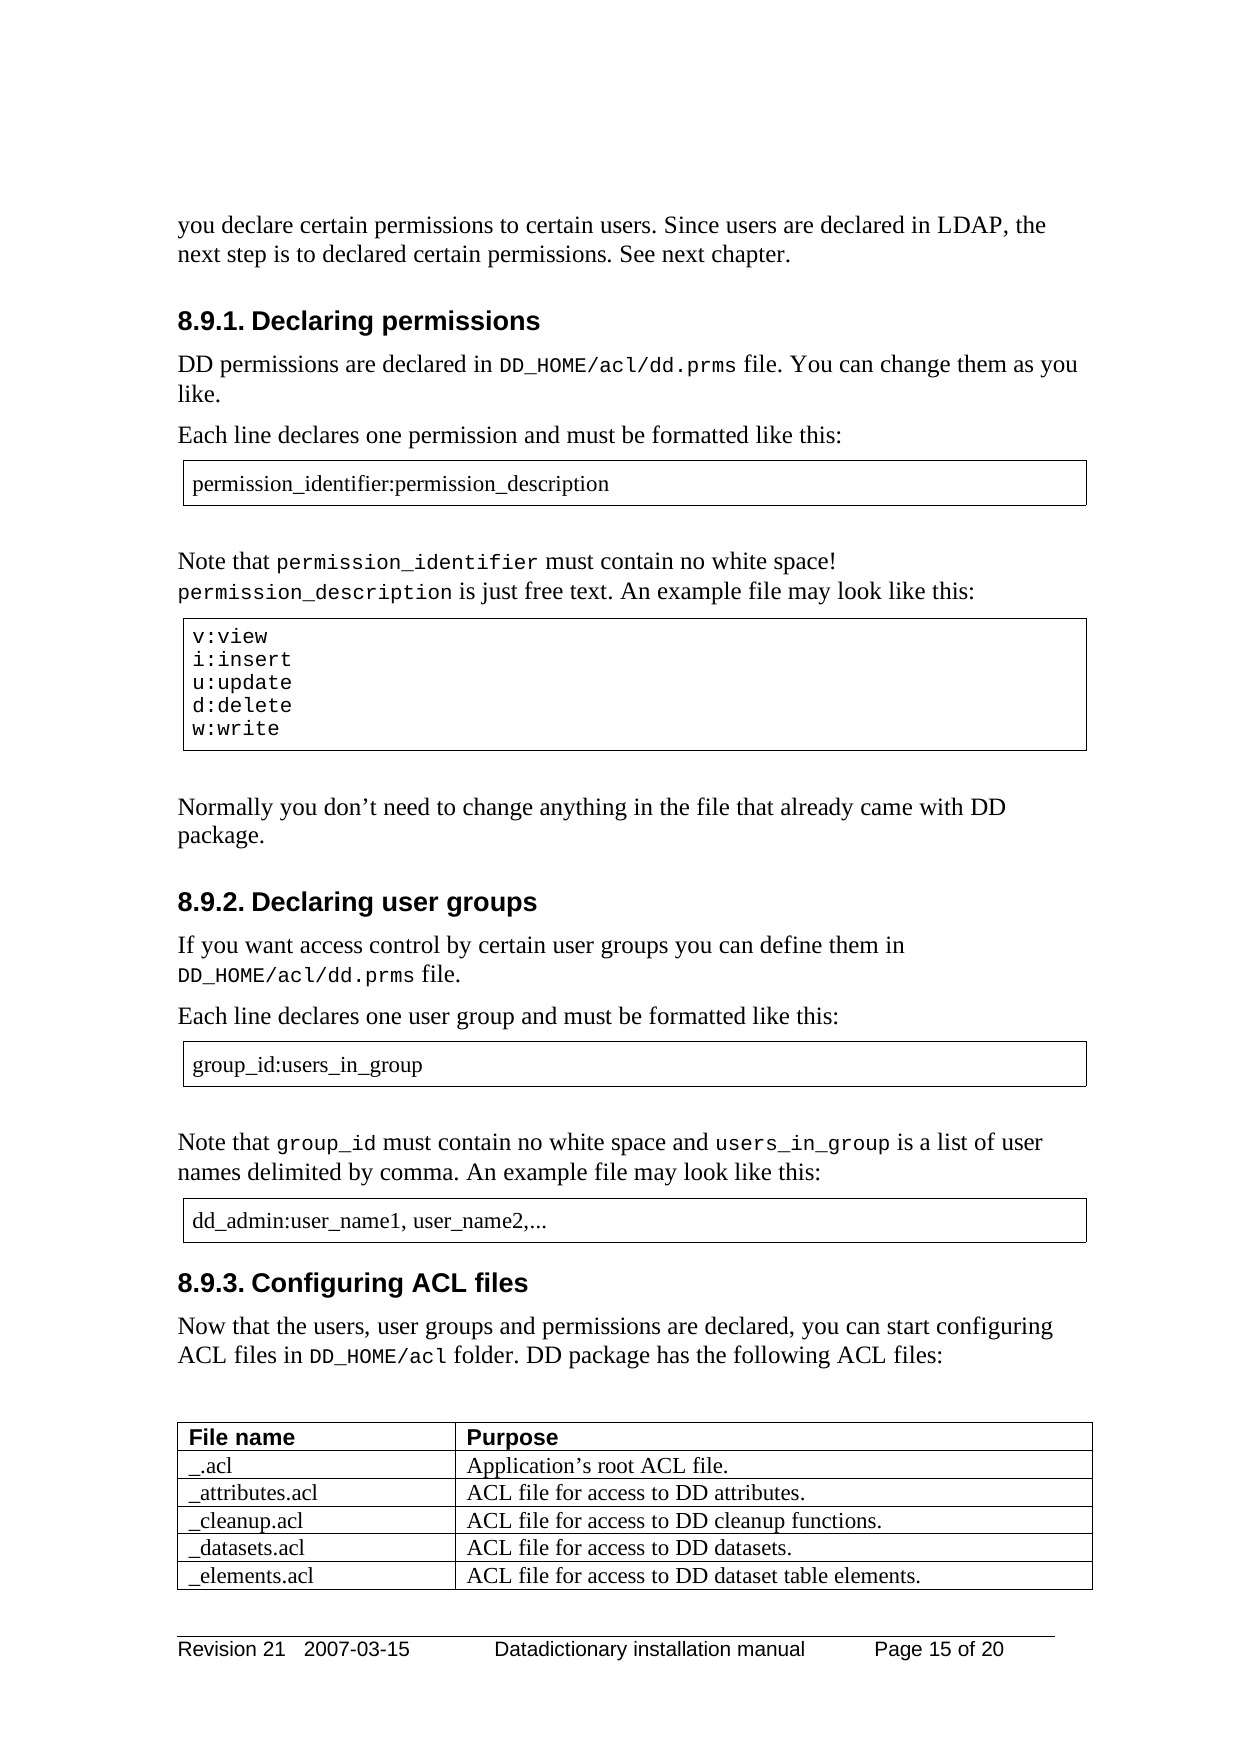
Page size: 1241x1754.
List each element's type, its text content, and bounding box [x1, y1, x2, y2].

text v:view [184, 619, 1086, 641]
text you declare certain permissions to certain users. Since users are declared in LDAP, the next step is to declared certain permissions. See next chapter. [177, 210, 1092, 268]
text Note that permission_identifier must contain no white space! permission_description is just free text. An example file may look like this: [177, 546, 1092, 606]
table_header File name [178, 1423, 455, 1450]
table_cell ACL file for access to DD cleanup functions. [456, 1507, 1092, 1533]
table_cell ACL file for access to DD datasets. [456, 1534, 1092, 1561]
subtitle Declaring permissions [177, 305, 1092, 336]
text group_id:users_in_group [184, 1042, 1086, 1086]
text w:write [184, 709, 1086, 750]
table_cell ACL file for access to DD attributes. [456, 1479, 1092, 1506]
table_cell _cleanup.acl [178, 1507, 455, 1533]
text Each line declares one permission and must be formatted like this: [177, 419, 1092, 449]
table_cell _datasets.acl [178, 1534, 455, 1561]
text u:update [184, 663, 1086, 687]
text Now that the users, user groups and permissions are declared, you can start configuring ACL files in DD_HOME/acl folder. DD package has the following ACL files: [177, 1311, 1092, 1370]
text If you want access control by certain user groups you can define them in DD_HOME/acl/dd.prms file. [177, 930, 1092, 989]
table_cell _.acl [178, 1451, 455, 1478]
text dd_admin:user_name1, user_name2,... [184, 1199, 1086, 1242]
text i:insert [184, 641, 1086, 663]
table_cell _attributes.acl [178, 1479, 455, 1506]
text Each line declares one user group and must be formatted like this: [177, 1001, 1092, 1030]
table_cell ACL file for access to DD dataset table elements. [456, 1562, 1092, 1588]
table_cell Application’s root ACL file. [456, 1451, 1092, 1478]
table_header Purpose [456, 1423, 1092, 1450]
text permission_identifier:permission_description [184, 461, 1086, 505]
text DD permissions are declared in DD_HOME/acl/dd.prms file. You can change them as you like. [177, 349, 1092, 408]
text Normally you don’t need to change anything in the file that already came with DD package. [177, 791, 1092, 849]
table_cell _elements.acl [178, 1562, 455, 1588]
subtitle Declaring user groups [177, 886, 1092, 917]
subtitle Configuring ACL files [177, 1267, 1092, 1298]
text d:delete [184, 687, 1086, 709]
text Note that group_id must contain no white space and users_in_group is a list of user names delimited by comma. An example file may look like this: [177, 1127, 1092, 1186]
